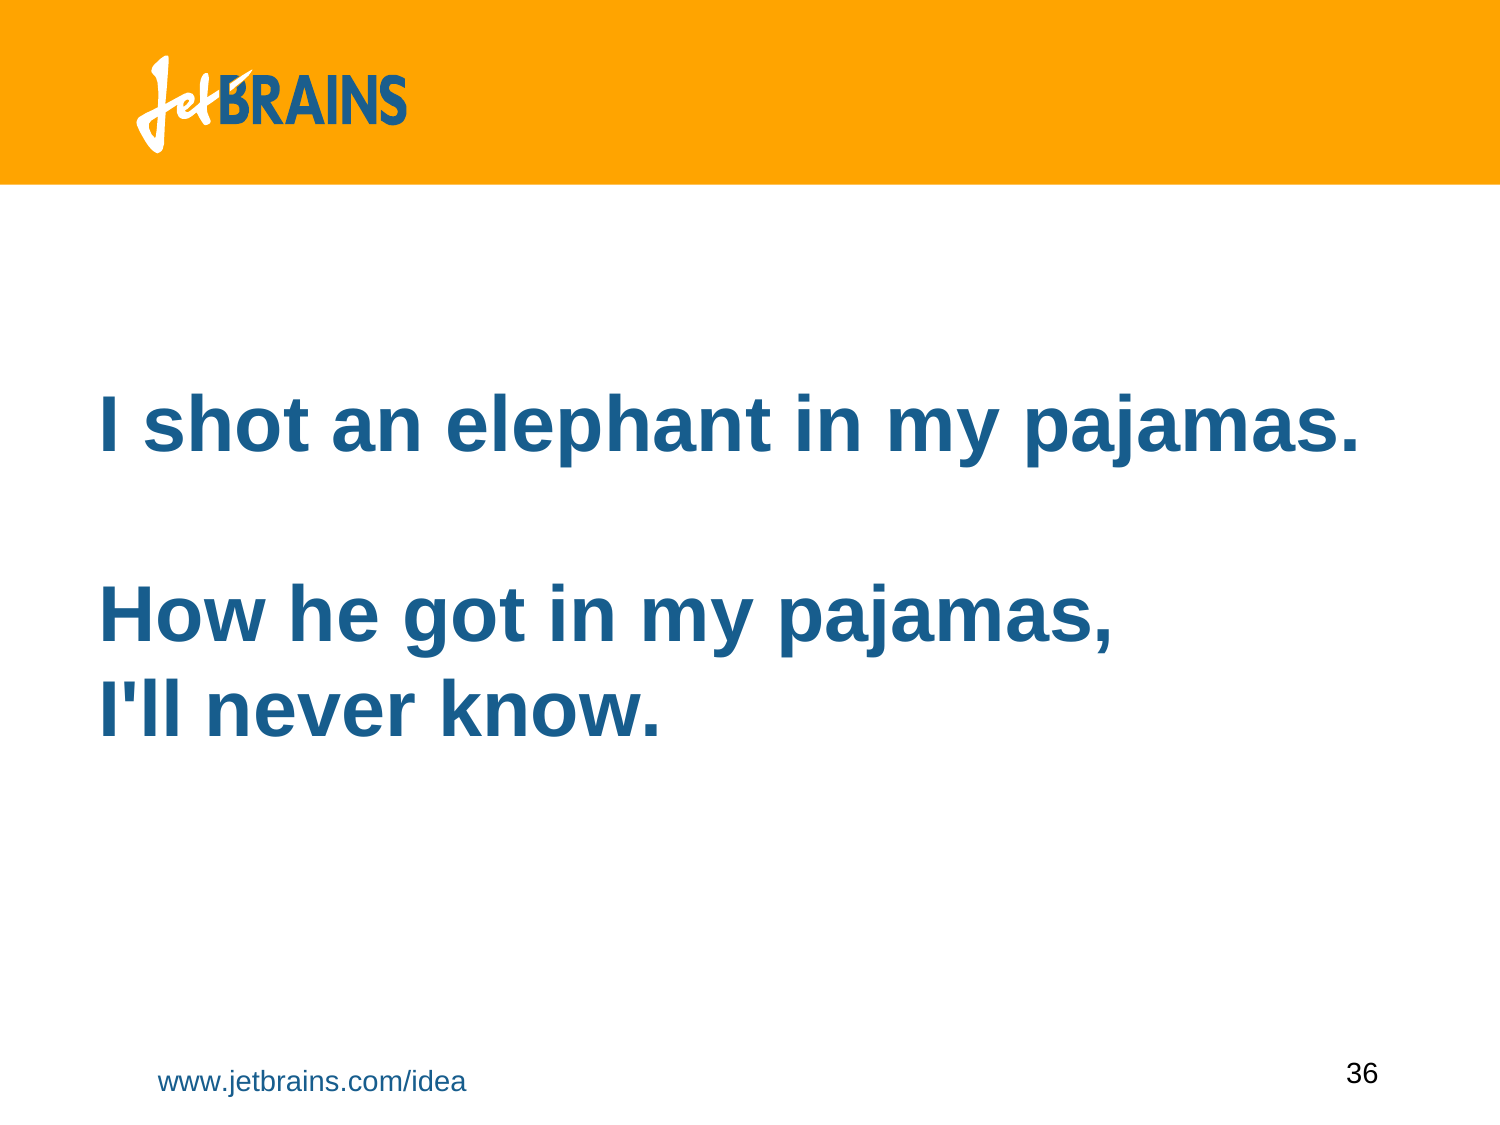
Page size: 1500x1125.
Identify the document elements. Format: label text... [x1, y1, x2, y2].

title I shot an elephant in my pajamas. How he got in my pajamas, I'll never know. [83, 364, 1417, 761]
